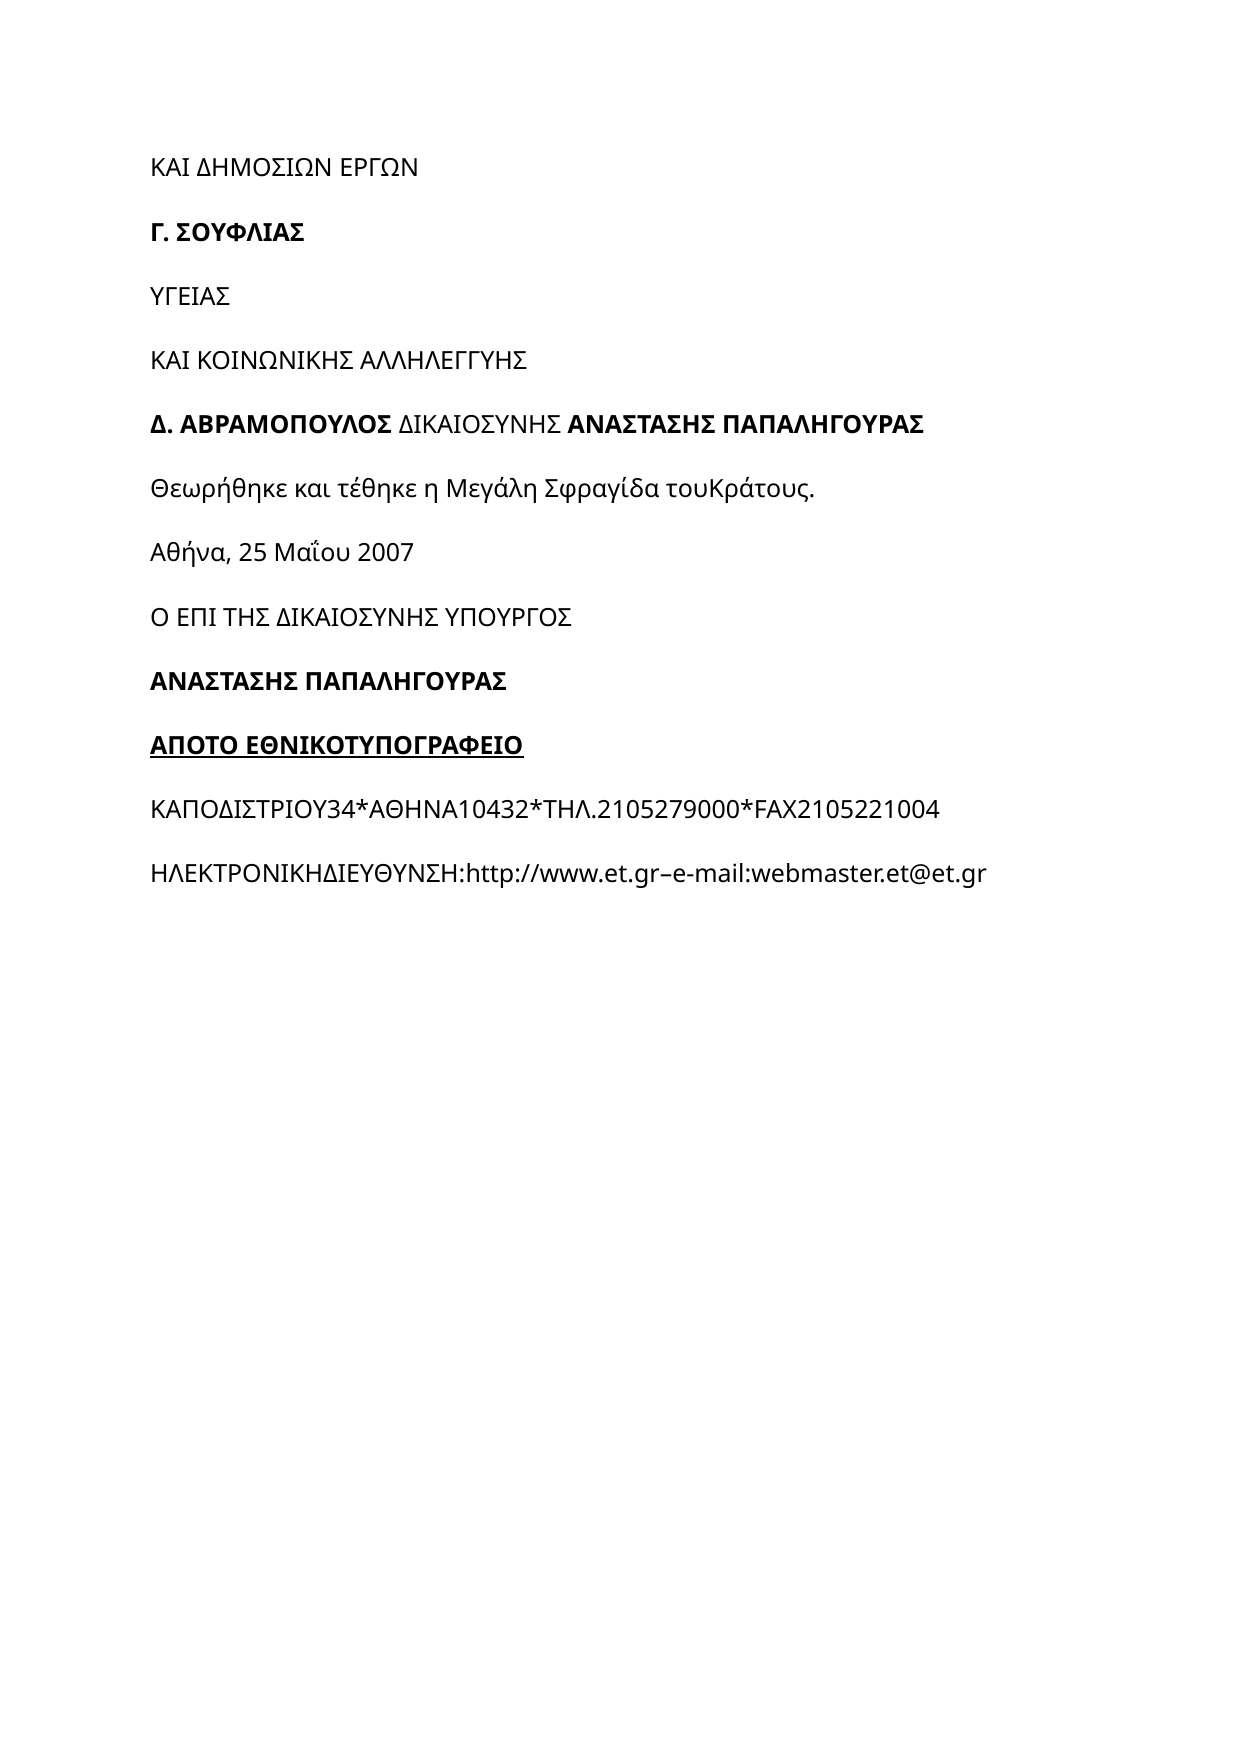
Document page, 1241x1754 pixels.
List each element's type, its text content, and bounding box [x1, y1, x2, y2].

text ΑΝΑΣΤΑΣΗΣ ΠΑΠΑΛΗΓΟΥΡΑΣ [150, 663, 1090, 697]
text ΑΠΟΤΟ ΕΘΝΙΚΟΤΥΠΟΓΡΑΦΕΙΟ [150, 727, 1090, 762]
text Γ. ΣΟΥΦΛΙΑΣ [150, 214, 1090, 248]
text ΥΓΕΙΑΣ [150, 278, 1090, 312]
text Ο ΕΠΙ ΤΗΣ ΔΙΚΑΙΟΣΥΝΗΣ ΥΠΟΥΡΓΟΣ [150, 599, 1090, 633]
text Δ. ΑΒΡΑΜΟΠΟΥΛΟΣ ΔΙΚΑΙΟΣΥΝΗΣ ΑΝΑΣΤΑΣΗΣ ΠΑΠΑΛΗΓΟΥΡΑΣ [150, 407, 1090, 441]
text ΚΑΠΟΔΙΣΤΡΙΟΥ34*ΑΘΗΝΑ10432*ΤΗΛ.2105279000*FAX2105221004 [150, 792, 1090, 826]
text Θεωρήθηκε και τέθηκε η Μεγάλη Σφραγίδα τουΚράτους. [150, 471, 1090, 505]
text ΚΑΙ ΚΟΙΝΩΝΙΚΗΣ ΑΛΛΗΛΕΓΓΥΗΣ [150, 342, 1090, 377]
text ΚΑΙ ΔΗΜΟΣΙΩΝ ΕΡΓΩΝ [150, 150, 1090, 184]
text Αθήνα, 25 Μαΐου 2007 [150, 535, 1090, 569]
text ΗΛΕΚΤΡΟΝΙΚΗΔΙΕΥΘΥΝΣΗ:http://www.et.gr–e-mail:webmaster.et@et.gr [150, 856, 1090, 890]
